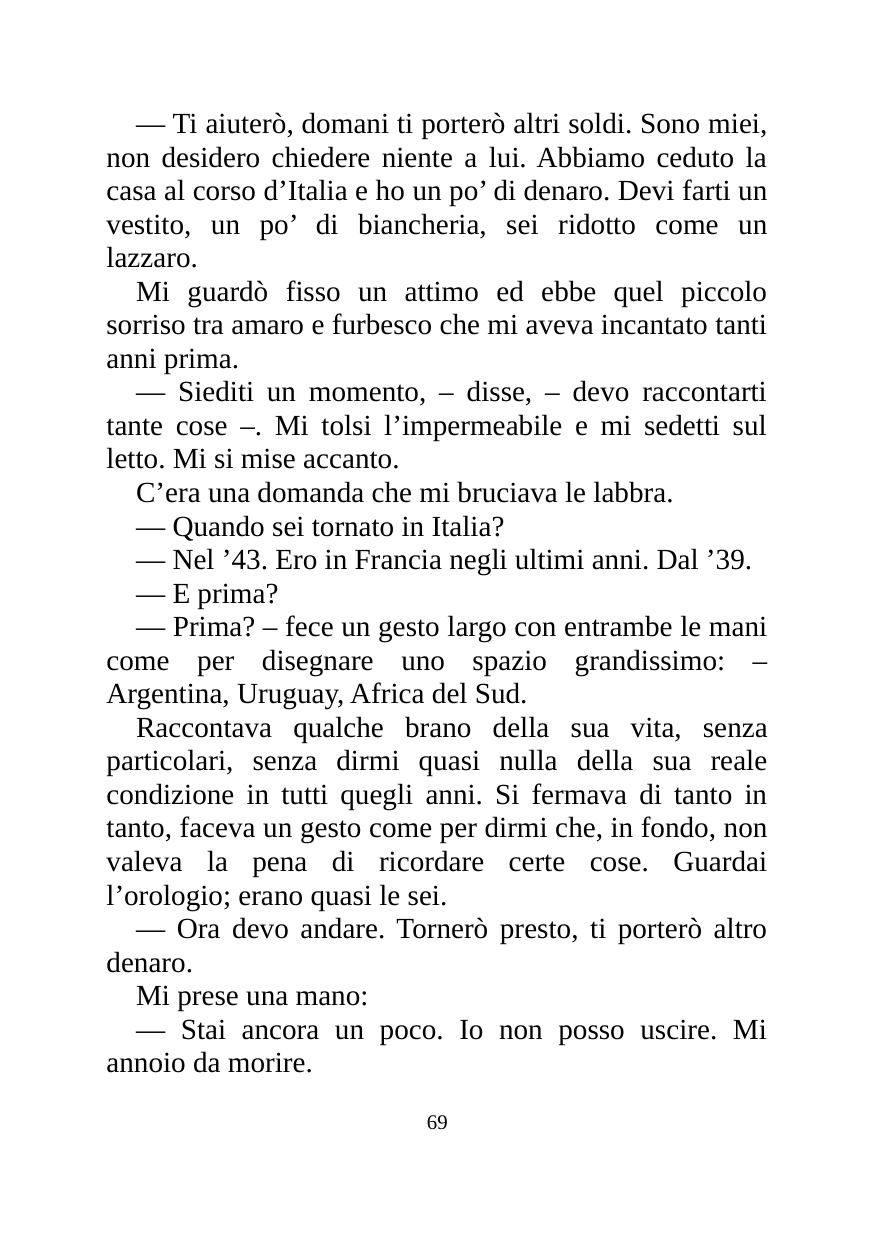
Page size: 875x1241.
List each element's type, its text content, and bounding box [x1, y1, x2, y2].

text C’era una domanda che mi bruciava le labbra. [106, 475, 768, 509]
text — Ti aiuterò, domani ti porterò altri soldi. Sono miei, non desidero chiedere niente a lui. Abbiamo ceduto la casa al corso d’Italia e ho un po’ di denaro. Devi farti un vestito, un po’ di biancheria, sei ridotto come un lazzaro. [106, 106, 768, 274]
text — Siediti un momento, – disse, – devo raccontarti tante cose –. Mi tolsi l’impermeabile e mi sedetti sul letto. Mi si mise accanto. [106, 374, 768, 475]
text Mi guardò fisso un attimo ed ebbe quel piccolo sorriso tra amaro e furbesco che mi aveva incantato tanti anni prima. [106, 274, 768, 374]
text — Ora devo andare. Tornerò presto, ti porterò altro denaro. [106, 911, 768, 978]
text — E prima? [106, 576, 768, 609]
text — Prima? – fece un gesto largo con entrambe le mani come per disegnare uno spazio grandissimo: – Argentina, Uruguay, Africa del Sud. [106, 609, 768, 710]
text Raccontava qualche brano della sua vita, senza particolari, senza dirmi quasi nulla della sua reale condizione in tutti quegli anni. Si fermava di tanto in tanto, faceva un gesto come per dirmi che, in fondo, non valeva la pena di ricordare certe cose. Guardai l’orologio; erano quasi le sei. [106, 710, 768, 911]
text Mi prese una mano: [106, 978, 768, 1012]
text — Stai ancora un poco. Io non posso uscire. Mi annoio da morire. [106, 1012, 768, 1079]
text — Nel ’43. Ero in Francia negli ultimi anni. Dal ’39. [106, 542, 768, 576]
text — Quando sei tornato in Italia? [106, 509, 768, 542]
